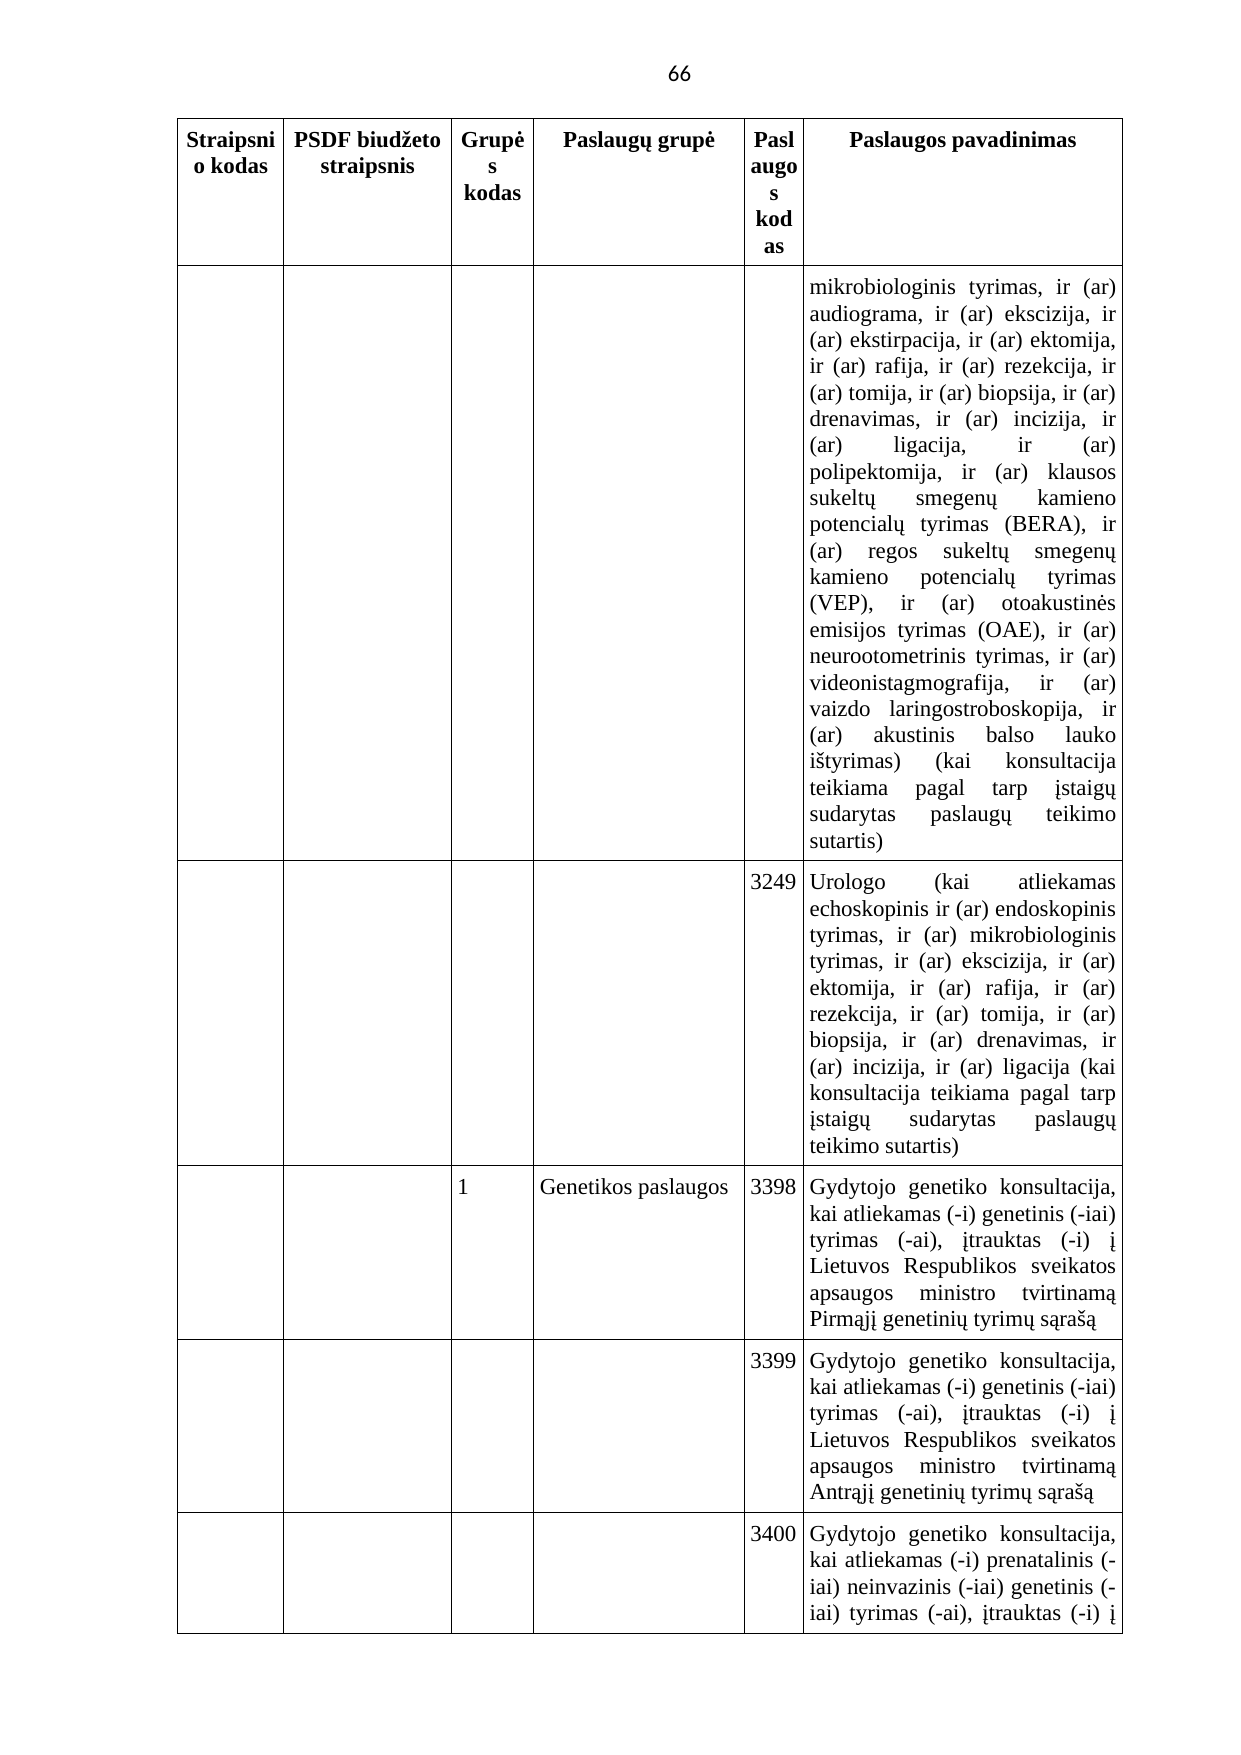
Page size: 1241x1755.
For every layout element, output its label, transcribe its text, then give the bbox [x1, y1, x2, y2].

table_cell [745, 266, 803, 860]
table_cell Genetikos paslaugos [534, 1166, 744, 1338]
table_cell [178, 1166, 283, 1338]
table_cell Gydytojo genetiko konsultacija, kai atliekamas (-i) genetinis (-iai) tyrimas (-ai), įtrauktas (-i) į Lietuvos Respublikos sveikatos apsaugos ministro tvirtinamą Pirmąjį genetinių tyrimų sąrašą [804, 1166, 1122, 1338]
table_cell 1 [452, 1166, 533, 1338]
table_cell 3398 [745, 1166, 803, 1338]
table_cell Gydytojo genetiko konsultacija, kai atliekamas (-i) genetinis (-iai) tyrimas (-ai), įtrauktas (-i) į Lietuvos Respublikos sveikatos apsaugos ministro tvirtinamą Antrąjį genetinių tyrimų sąrašą [804, 1340, 1122, 1512]
table_cell [534, 861, 744, 1165]
table_cell [178, 1513, 283, 1632]
table_cell [452, 1340, 533, 1512]
table_cell [284, 266, 451, 860]
table_cell 3249 [745, 861, 803, 1165]
table_cell 3400 [745, 1513, 803, 1632]
table_header Paslaugos kodas [745, 119, 803, 265]
table_cell Gydytojo genetiko konsultacija, kai atliekamas (-i) prenatalinis (-iai) neinvazinis (-iai) genetinis (-iai) tyrimas (-ai), įtrauktas (-i) į [804, 1513, 1122, 1632]
table_cell [284, 861, 451, 1165]
table_cell [178, 861, 283, 1165]
table_cell [534, 1513, 744, 1632]
table_header Paslaugų grupė [534, 119, 744, 265]
table_header Grupės kodas [452, 119, 533, 265]
table_cell [284, 1513, 451, 1632]
table_cell [534, 266, 744, 860]
table_cell [452, 1513, 533, 1632]
table_header PSDF biudžeto straipsnis [284, 119, 451, 265]
table_header Straipsnio kodas [178, 119, 283, 265]
table_cell [284, 1166, 451, 1338]
table_header Paslaugos pavadinimas [804, 119, 1122, 265]
table_cell [178, 266, 283, 860]
table_cell 3399 [745, 1340, 803, 1512]
table_cell [452, 861, 533, 1165]
table_cell mikrobiologinis tyrimas, ir (ar) audiograma, ir (ar) ekscizija, ir (ar) ekstirpacija, ir (ar) ektomija, ir (ar) rafija, ir (ar) rezekcija, ir (ar) tomija, ir (ar) biopsija, ir (ar) drenavimas, ir (ar) incizija, ir (ar) ligacija, ir (ar) polipektomija, ir (ar) klausos sukeltų smegenų kamieno potencialų tyrimas (BERA), ir (ar) regos sukeltų smegenų kamieno potencialų tyrimas (VEP), ir (ar) otoakustinės emisijos tyrimas (OAE), ir (ar) neurootometrinis tyrimas, ir (ar) videonistagmografija, ir (ar) vaizdo laringostroboskopija, ir (ar) akustinis balso lauko ištyrimas) (kai konsultacija teikiama pagal tarp įstaigų sudarytas paslaugų teikimo sutartis) [804, 266, 1122, 860]
table_cell [284, 1340, 451, 1512]
table_cell Urologo (kai atliekamas echoskopinis ir (ar) endoskopinis tyrimas, ir (ar) mikrobiologinis tyrimas, ir (ar) ekscizija, ir (ar) ektomija, ir (ar) rafija, ir (ar) rezekcija, ir (ar) tomija, ir (ar) biopsija, ir (ar) drenavimas, ir (ar) incizija, ir (ar) ligacija (kai konsultacija teikiama pagal tarp įstaigų sudarytas paslaugų teikimo sutartis) [804, 861, 1122, 1165]
table_cell [178, 1340, 283, 1512]
table_cell [452, 266, 533, 860]
table_cell [534, 1340, 744, 1512]
